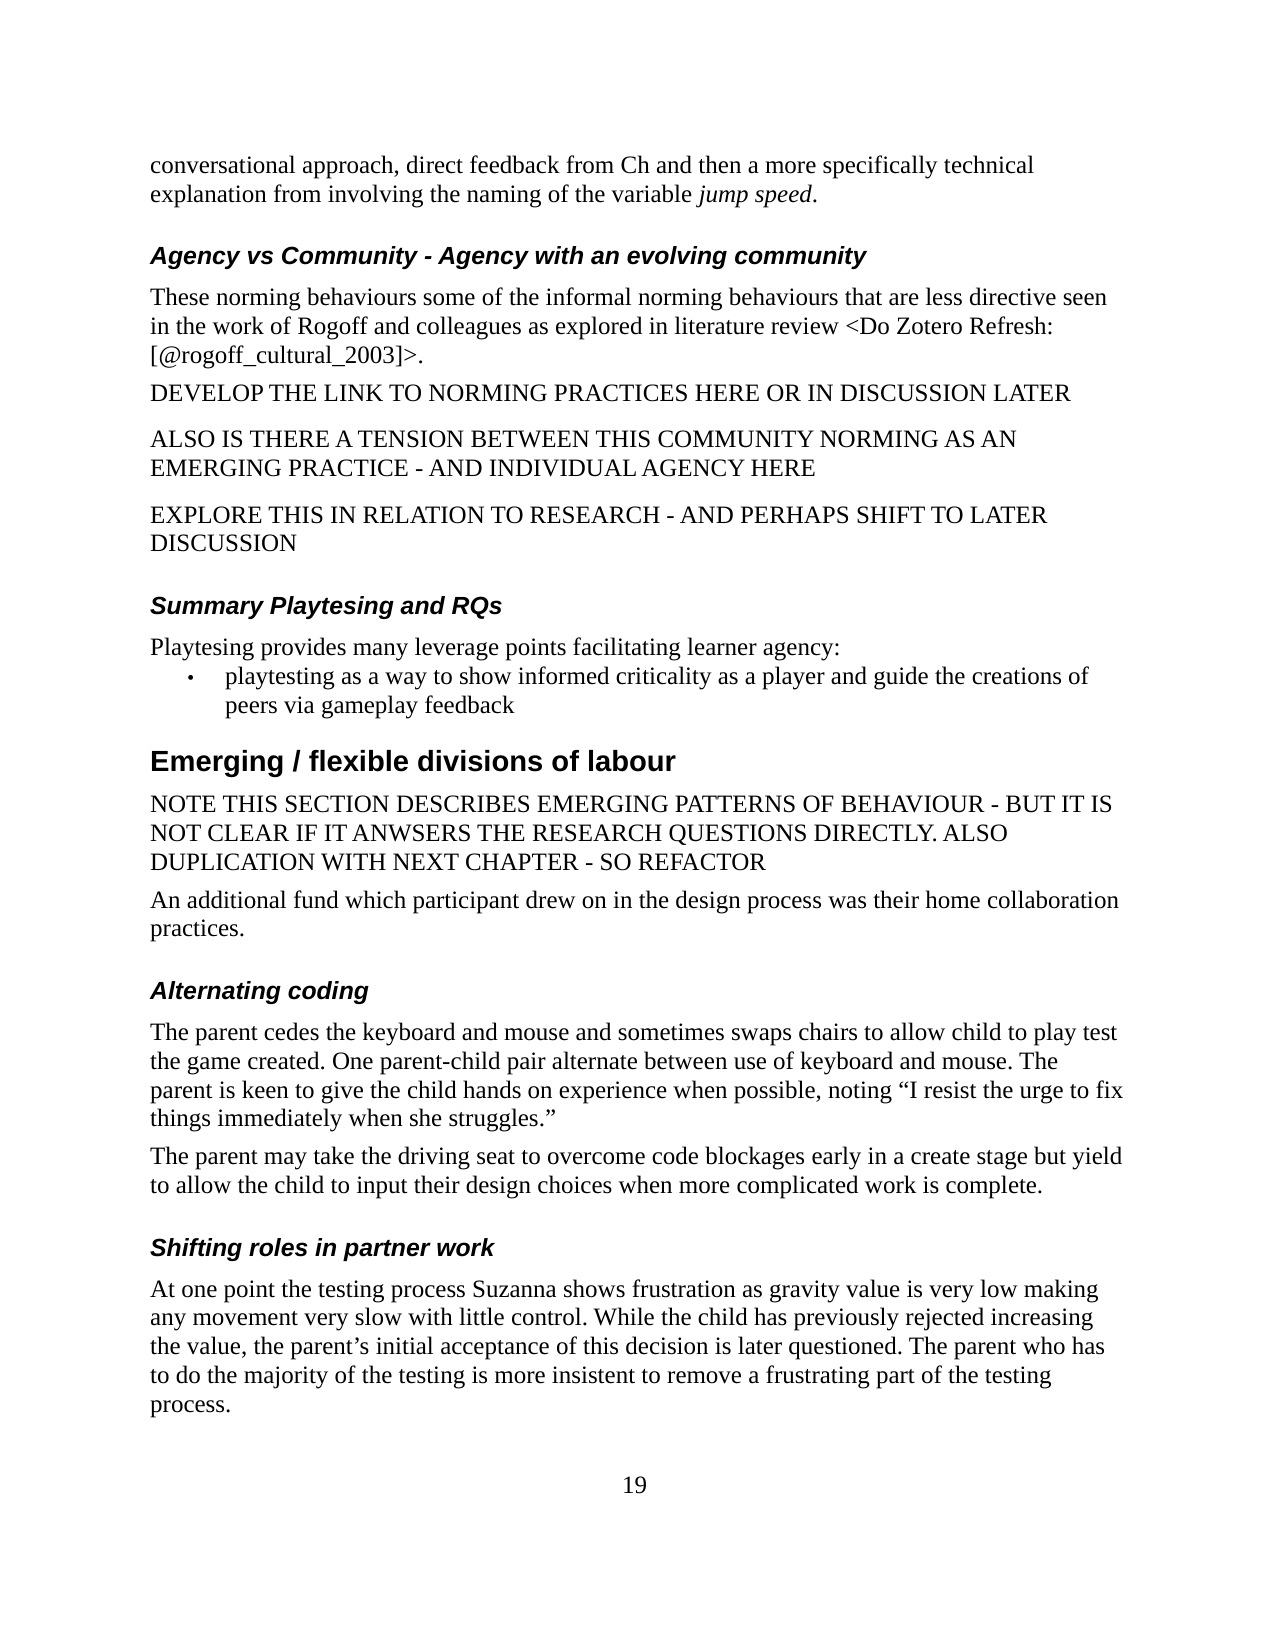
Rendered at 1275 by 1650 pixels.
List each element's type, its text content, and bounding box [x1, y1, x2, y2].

text An additional fund which participant drew on in the design process was their home collaboration practices. [150, 885, 1125, 942]
text These norming behaviours some of the informal norming behaviours that are less directive seen in the work of Rogoff and colleagues as explored in literature review <Do Zotero Refresh: [@rogoff_cultural_2003]>. [150, 282, 1125, 369]
text NOTE THIS SECTION DESCRIBES EMERGING PATTERNS OF BEHAVIOUR - BUT IT IS NOT CLEAR IF IT ANWSERS THE RESEARCH QUESTIONS DIRECTLY. ALSO DUPLICATION WITH NEXT CHAPTER - SO REFACTOR [150, 789, 1125, 876]
text EXPLORE THIS IN RELATION TO RESEARCH - AND PERHAPS SHIFT TO LATER DISCUSSION [150, 500, 1125, 557]
text The parent may take the driving seat to overcome code blockages early in a create stage but yield to allow the child to input their design choices when more complicated work is complete. [150, 1141, 1125, 1199]
text conversational approach, direct feedback from Ch and then a more specifically technical explanation from involving the naming of the variable jump speed. [150, 150, 1125, 207]
text Playtesing provides many leverage points facilitating learner agency: [150, 632, 1125, 661]
text DEVELOP THE LINK TO NORMING PRACTICES HERE OR IN DISCUSSION LATER [150, 378, 1125, 406]
subtitle Summary Playtesing and RQs [150, 591, 1125, 620]
subtitle Agency vs Community - Agency with an evolving community [150, 241, 1125, 270]
subtitle Alternating coding [150, 976, 1125, 1005]
list playtesting as a way to show informed criticality as a player and guide the creations of peers via gameplay feedback [187, 661, 1125, 718]
subtitle Emerging / flexible divisions of labour [150, 743, 1125, 777]
text At one point the testing process Suzanna shows frustration as gravity value is very low making any movement very slow with little control. While the child has previously rejected increasing the value, the parent’s initial acceptance of this decision is later questioned. The parent who has to do the majority of the testing is more insistent to remove a frustrating part of the testing process. [150, 1274, 1125, 1417]
text The parent cedes the keyboard and mouse and sometimes swaps chairs to allow child to play test the game created. One parent-child pair alternate between use of keyboard and mouse. The parent is keen to give the child hands on experience when possible, noting “I resist the urge to fix things immediately when she struggles.” [150, 1017, 1125, 1132]
text ALSO IS THERE A TENSION BETWEEN THIS COMMUNITY NORMING AS AN EMERGING PRACTICE - AND INDIVIDUAL AGENCY HERE [150, 424, 1125, 482]
subtitle Shifting roles in partner work [150, 1233, 1125, 1261]
